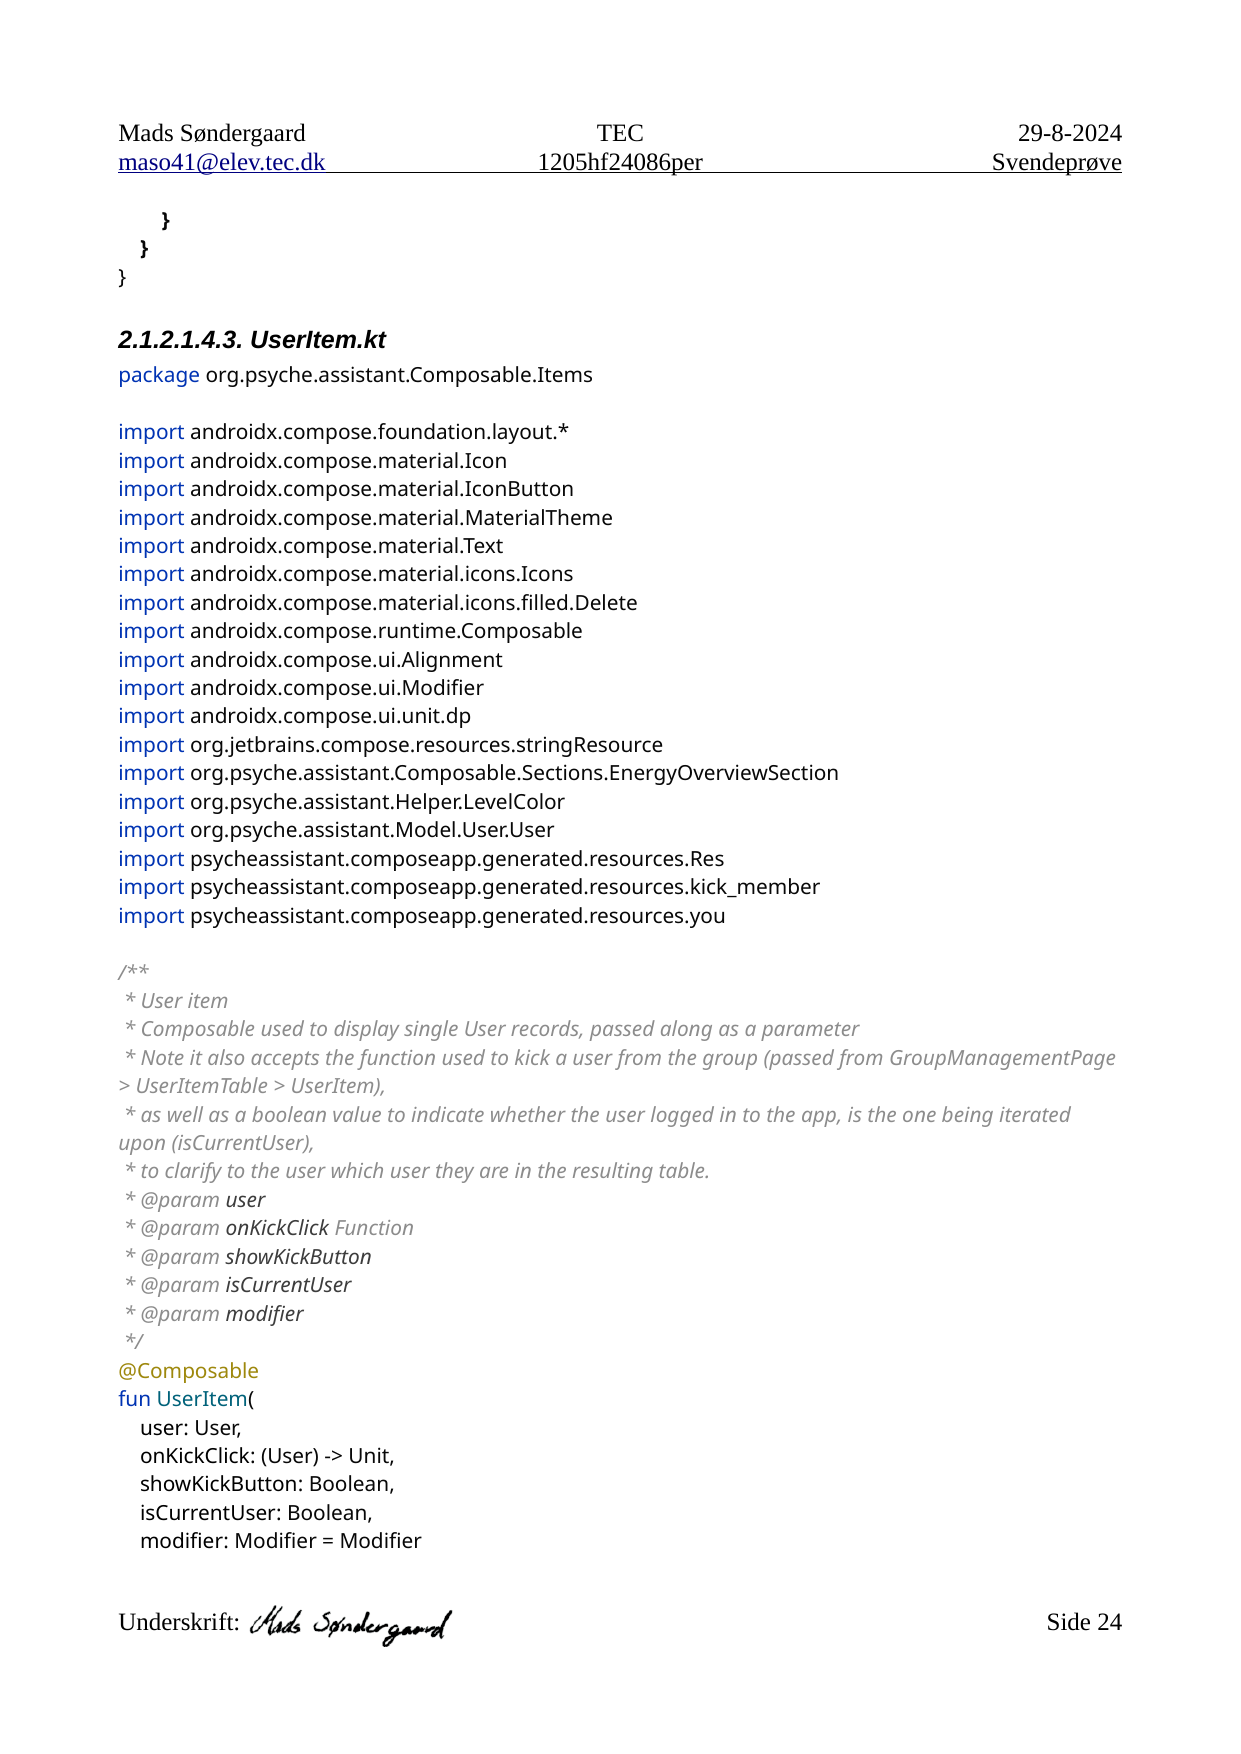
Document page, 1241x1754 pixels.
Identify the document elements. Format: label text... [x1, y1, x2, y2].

text package org.psyche.assistant.Composable.Items import androidx.compose.foundation.layout.* import androidx.compose.material.Icon import androidx.compose.material.IconButton import androidx.compose.material.MaterialTheme import androidx.compose.material.Text import androidx.compose.material.icons.Icons import androidx.compose.material.icons.filled.Delete import androidx.compose.runtime.Composable import androidx.compose.ui.Alignment import androidx.compose.ui.Modifier import androidx.compose.ui.unit.dp import org.jetbrains.compose.resources.stringResource import org.psyche.assistant.Composable.Sections.EnergyOverviewSection import org.psyche.assistant.Helper.LevelColor import org.psyche.assistant.Model.User.User import psycheassistant.composeapp.generated.resources.Res import psycheassistant.composeapp.generated.resources.kick_member import psycheassistant.composeapp.generated.resources.you /** * User item * Composable used to display single User records, passed along as a parameter * Note it also accepts the function used to kick a user from the group (passed from GroupManagementPage > UserItemTable > UserItem), * as well as a boolean value to indicate whether the user logged in to the app, is the one being iterated upon (isCurrentUser), * to clarify to the user which user they are in the resulting table. * @param user * @param onKickClick Function * @param showKickButton * @param isCurrentUser * @param modifier */ @Composable fun UserItem( user: User, onKickClick: (User) -> Unit, showKickButton: Boolean, isCurrentUser: Boolean, modifier: Modifier = Modifier [118, 360, 1122, 1555]
picture [244, 1600, 458, 1647]
subtitle 2.1.2.1.4.3. UserItem.kt [118, 325, 1122, 354]
text } } } [118, 205, 1122, 290]
